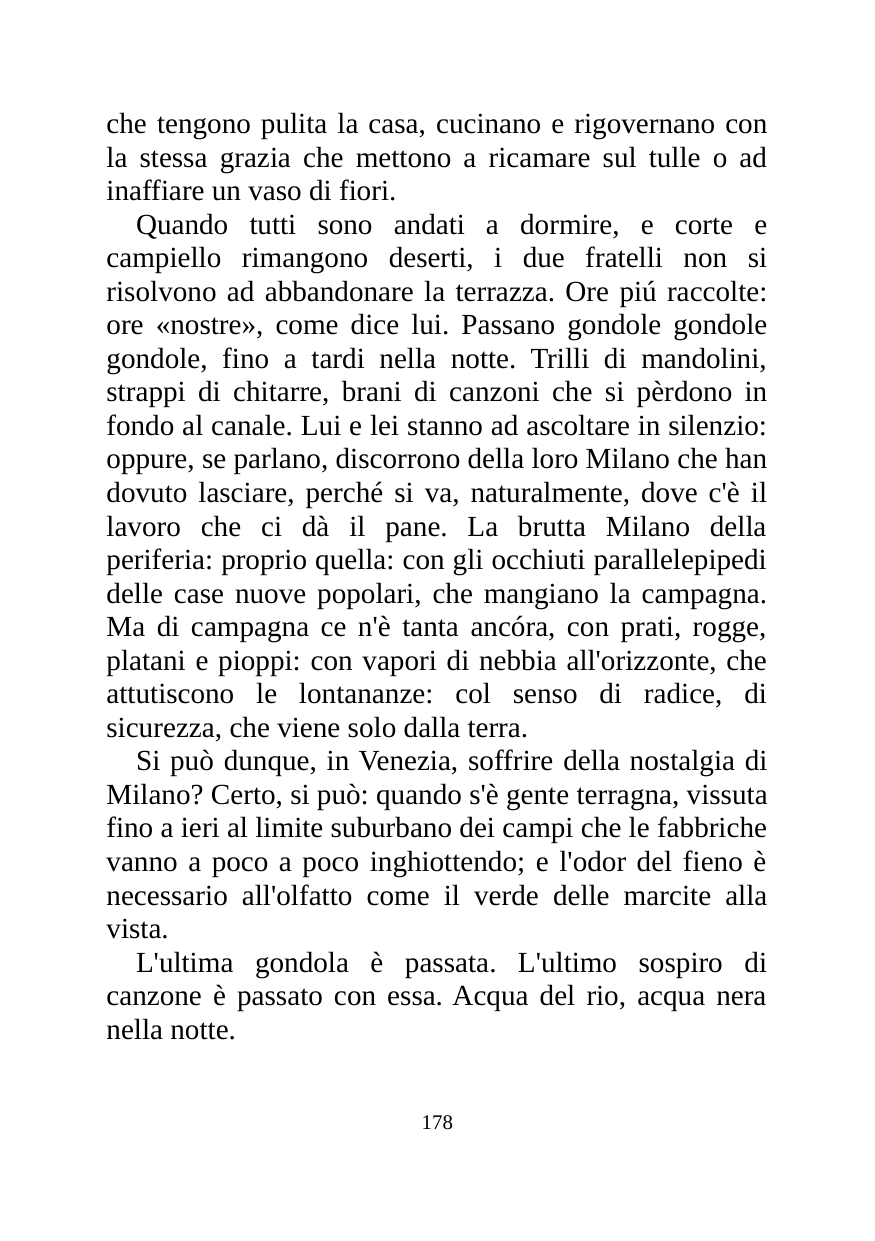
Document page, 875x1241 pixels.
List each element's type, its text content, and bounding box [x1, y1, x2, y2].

text Si può dunque, in Venezia, soffrire della nostalgia di Milano? Certo, si può: quando s'è gente terragna, vissuta fino a ieri al limite suburbano dei campi che le fabbriche vanno a poco a poco inghiottendo; e l'odor del fieno è necessario all'olfatto come il verde delle marcite alla vista. [106, 743, 768, 945]
text L'ultima gondola è passata. L'ultimo sospiro di canzone è passato con essa. Acqua del rio, acqua nera nella notte. [106, 945, 768, 1045]
text che tengono pulita la casa, cucinano e rigovernano con la stessa grazia che mettono a ricamare sul tulle o ad inaffiare un vaso di fiori. [106, 106, 768, 207]
text Quando tutti sono andati a dormire, e corte e campiello rimangono deserti, i due fratelli non si risolvono ad abbandonare la terrazza. Ore piú raccolte: ore «nostre», come dice lui. Passano gondole gondole gondole, fino a tardi nella notte. Trilli di mandolini, strappi di chitarre, brani di canzoni che si pèrdono in fondo al canale. Lui e lei stanno ad ascoltare in silenzio: oppure, se parlano, discorrono della loro Milano che han dovuto lasciare, perché si va, naturalmente, dove c'è il lavoro che ci dà il pane. La brutta Milano della periferia: proprio quella: con gli occhiuti parallelepipedi delle case nuove popolari, che mangiano la campagna. Ma di campagna ce n'è tanta ancóra, con prati, rogge, platani e pioppi: con vapori di nebbia all'orizzonte, che attutiscono le lontananze: col senso di radice, di sicurezza, che viene solo dalla terra. [106, 207, 768, 743]
